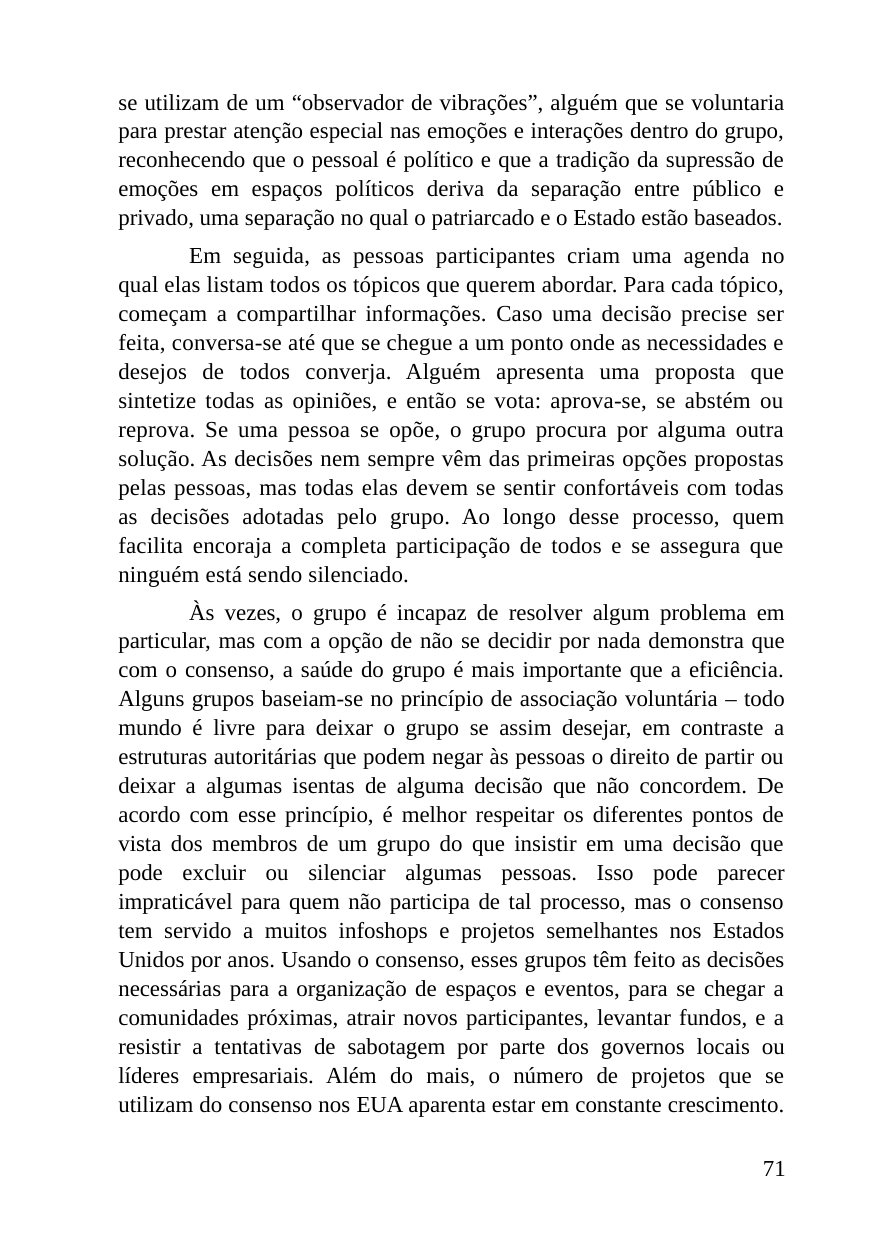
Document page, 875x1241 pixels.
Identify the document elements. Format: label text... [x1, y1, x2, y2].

text Em seguida, as pessoas participantes criam uma agenda no qual elas listam todos os tópicos que querem abordar. Para cada tópico, começam a compartilhar informações. Caso uma decisão precise ser feita, conversa-se até que se chegue a um ponto onde as necessidades e desejos de todos converja. Alguém apresenta uma proposta que sintetize todas as opiniões, e então se vota: aprova-se, se abstém ou reprova. Se uma pessoa se opõe, o grupo procura por alguma outra solução. As decisões nem sempre vêm das primeiras opções propostas pelas pessoas, mas todas elas devem se sentir confortáveis com todas as decisões adotadas pelo grupo. Ao longo desse processo, quem facilita encoraja a completa participação de todos e se assegura que ninguém está sendo silenciado. [118, 242, 786, 587]
text Às vezes, o grupo é incapaz de resolver algum problema em particular, mas com a opção de não se decidir por nada demonstra que com o consenso, a saúde do grupo é mais importante que a eficiência. Alguns grupos baseiam-se no princípio de associação voluntária – todo mundo é livre para deixar o grupo se assim desejar, em contraste a estruturas autoritárias que podem negar às pessoas o direito de partir ou deixar a algumas isentas de alguma decisão que não concordem. De acordo com esse princípio, é melhor respeitar os diferentes pontos de vista dos membros de um grupo do que insistir em uma decisão que pode excluir ou silenciar algumas pessoas. Isso pode parecer impraticável para quem não participa de tal processo, mas o consenso tem servido a muitos infoshops e projetos semelhantes nos Estados Unidos por anos. Usando o consenso, esses grupos têm feito as decisões necessárias para a organização de espaços e eventos, para se chegar a comunidades próximas, atrair novos participantes, levantar fundos, e a resistir a tentativas de sabotagem por parte dos governos locais ou líderes empresariais. Além do mais, o número de projetos que se utilizam do consenso nos EUA aparenta estar em constante crescimento. [118, 598, 786, 1117]
text se utilizam de um “observador de vibrações”, alguém que se voluntaria para prestar atenção especial nas emoções e interações dentro do grupo, reconhecendo que o pessoal é político e que a tradição da supressão de emoções em espaços políticos deriva da separação entre público e privado, uma separação no qual o patriarcado e o Estado estão baseados. [118, 88, 786, 231]
